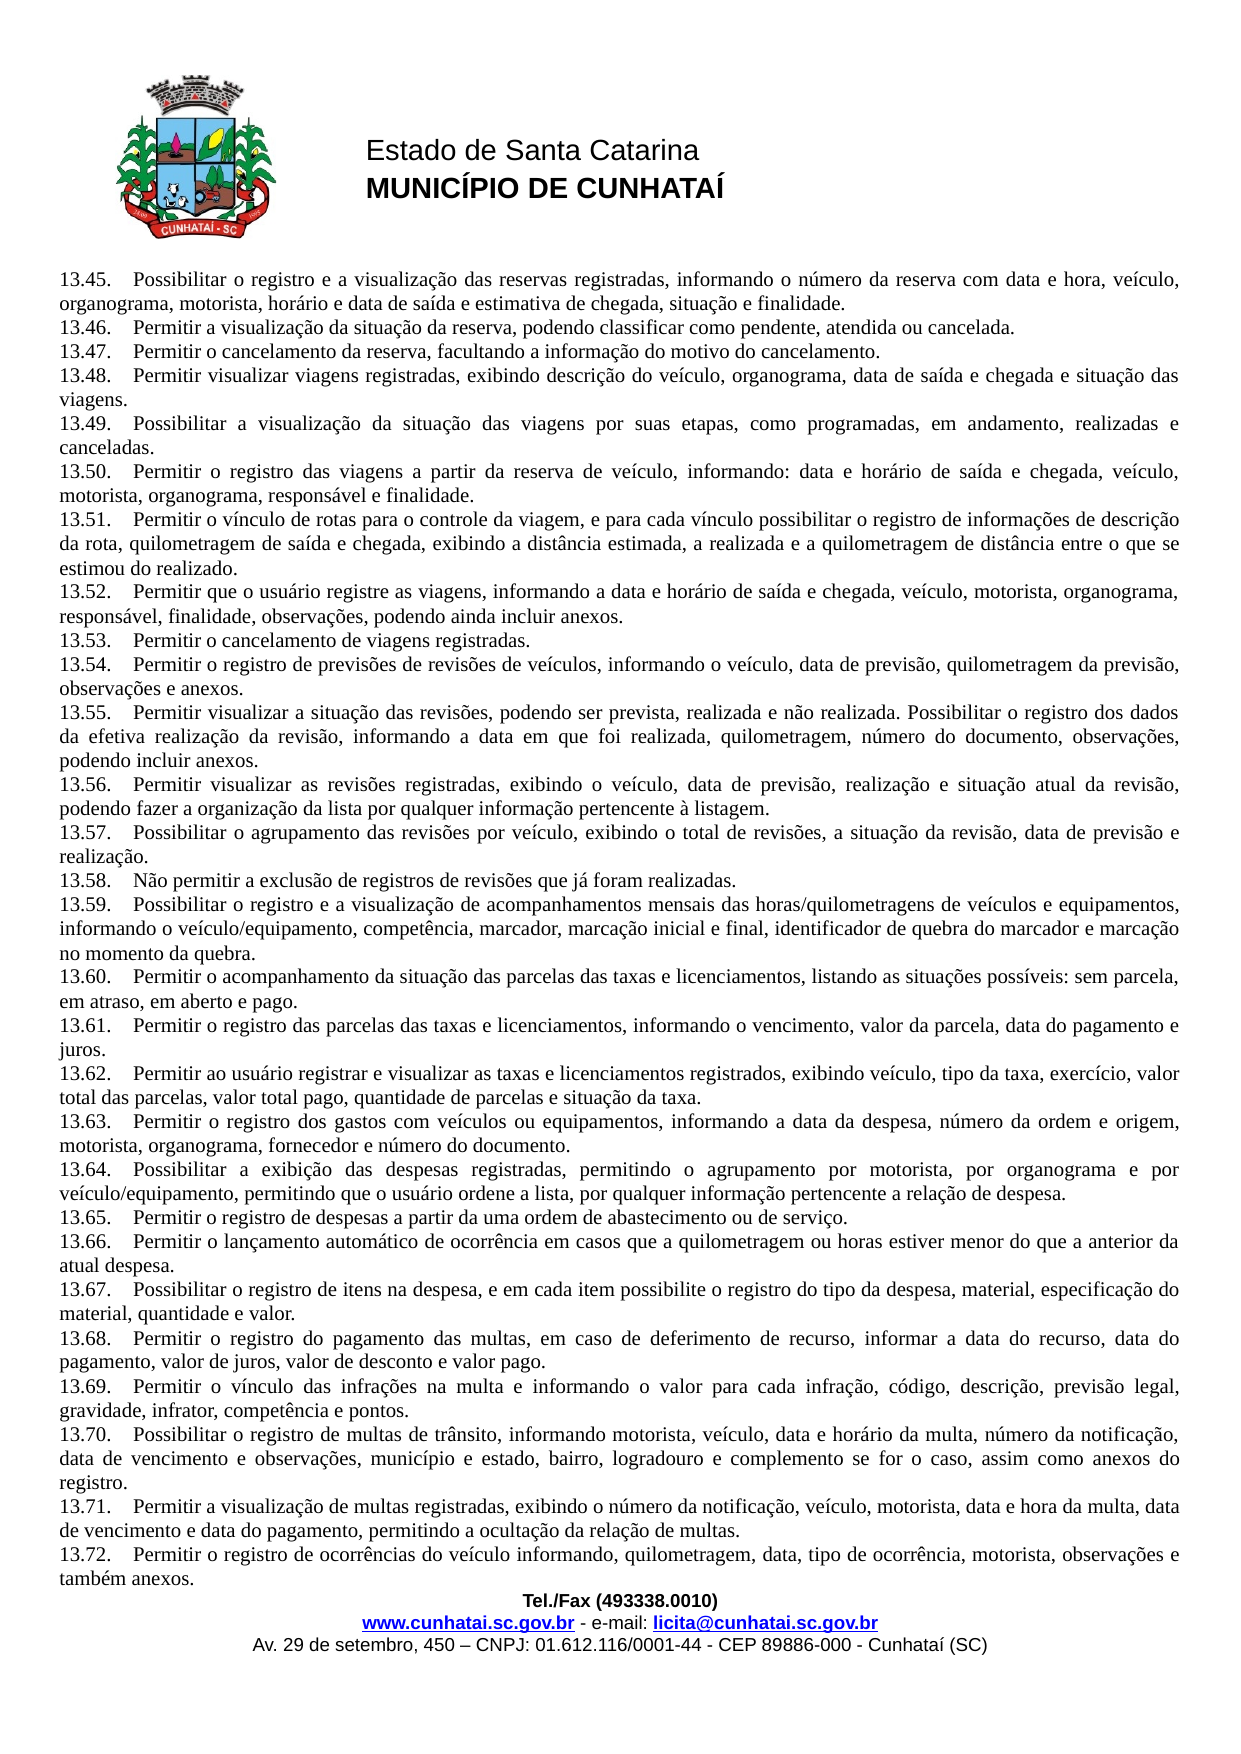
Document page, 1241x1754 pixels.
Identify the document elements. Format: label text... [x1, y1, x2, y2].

list Possibilitar a exibição das despesas registradas, permitindo o agrupamento por motorista, por organograma e por veículo/equipamento, permitindo que o usuário ordene a lista, por qualquer informação pertencente a relação de despesa. [59, 1157, 1181, 1205]
list Permitir o acompanhamento da situação das parcelas das taxas e licenciamentos, listando as situações possíveis: sem parcela, em atraso, em aberto e pago. [59, 964, 1181, 1013]
list Permitir visualizar as revisões registradas, exibindo o veículo, data de previsão, realização e situação atual da revisão, podendo fazer a organização da lista por qualquer informação pertencente à listagem. [59, 772, 1181, 820]
list Permitir o cancelamento da reserva, facultando a informação do motivo do cancelamento. [59, 339, 1181, 363]
list Permitir o vínculo de rotas para o controle da viagem, e para cada vínculo possibilitar o registro de informações de descrição da rota, quilometragem de saída e chegada, exibindo a distância estimada, a realizada e a quilometragem de distância entre o que se estimou do realizado. [59, 507, 1181, 579]
list Não permitir a exclusão de registros de revisões que já foram realizadas. [59, 868, 1181, 892]
list Possibilitar o registro de itens na despesa, e em cada item possibilite o registro do tipo da despesa, material, especificação do material, quantidade e valor. [59, 1277, 1181, 1325]
list Possibilitar o agrupamento das revisões por veículo, exibindo o total de revisões, a situação da revisão, data de previsão e realização. [59, 820, 1181, 868]
list Possibilitar o registro de multas de trânsito, informando motorista, veículo, data e horário da multa, número da notificação, data de vencimento e observações, município e estado, bairro, logradouro e complemento se for o caso, assim como anexos do registro. [59, 1422, 1181, 1494]
list Permitir o registro das viagens a partir da reserva de veículo, informando: data e horário de saída e chegada, veículo, motorista, organograma, responsável e finalidade. [59, 459, 1181, 507]
list Permitir a visualização da situação da reserva, podendo classificar como pendente, atendida ou cancelada. [59, 315, 1181, 339]
list Permitir o registro das parcelas das taxas e licenciamentos, informando o vencimento, valor da parcela, data do pagamento e juros. [59, 1013, 1181, 1061]
list Possibilitar a visualização da situação das viagens por suas etapas, como programadas, em andamento, realizadas e canceladas. [59, 411, 1181, 459]
list Permitir ao usuário registrar e visualizar as taxas e licenciamentos registrados, exibindo veículo, tipo da taxa, exercício, valor total das parcelas, valor total pago, quantidade de parcelas e situação da taxa. [59, 1061, 1181, 1109]
list Permitir o registro de previsões de revisões de veículos, informando o veículo, data de previsão, quilometragem da previsão, observações e anexos. [59, 652, 1181, 700]
list Permitir visualizar a situação das revisões, podendo ser prevista, realizada e não realizada. Possibilitar o registro dos dados da efetiva realização da revisão, informando a data em que foi realizada, quilometragem, número do documento, observações, podendo incluir anexos. [59, 700, 1181, 772]
list Permitir o registro de ocorrências do veículo informando, quilometragem, data, tipo de ocorrência, motorista, observações e também anexos. [59, 1542, 1181, 1590]
list Permitir o cancelamento de viagens registradas. [59, 628, 1181, 652]
list Permitir o lançamento automático de ocorrência em casos que a quilometragem ou horas estiver menor do que a anterior da atual despesa. [59, 1229, 1181, 1277]
list Permitir o vínculo das infrações na multa e informando o valor para cada infração, código, descrição, previsão legal, gravidade, infrator, competência e pontos. [59, 1373, 1181, 1422]
list Permitir que o usuário registre as viagens, informando a data e horário de saída e chegada, veículo, motorista, organograma, responsável, finalidade, observações, podendo ainda incluir anexos. [59, 579, 1181, 628]
list Permitir o registro de despesas a partir da uma ordem de abastecimento ou de serviço. [59, 1205, 1181, 1229]
list Permitir visualizar viagens registradas, exibindo descrição do veículo, organograma, data de saída e chegada e situação das viagens. [59, 363, 1181, 411]
list Permitir o registro do pagamento das multas, em caso de deferimento de recurso, informar a data do recurso, data do pagamento, valor de juros, valor de desconto e valor pago. [59, 1325, 1181, 1373]
list Possibilitar o registro e a visualização de acompanhamentos mensais das horas/quilometragens de veículos e equipamentos, informando o veículo/equipamento, competência, marcador, marcação inicial e final, identificador de quebra do marcador e marcação no momento da quebra. [59, 892, 1181, 964]
list Permitir o registro dos gastos com veículos ou equipamentos, informando a data da despesa, número da ordem e origem, motorista, organograma, fornecedor e número do documento. [59, 1109, 1181, 1157]
list Possibilitar o registro e a visualização das reservas registradas, informando o número da reserva com data e hora, veículo, organograma, motorista, horário e data de saída e estimativa de chegada, situação e finalidade. [59, 267, 1181, 315]
list Permitir a visualização de multas registradas, exibindo o número da notificação, veículo, motorista, data e hora da multa, data de vencimento e data do pagamento, permitindo a ocultação da relação de multas. [59, 1494, 1181, 1542]
